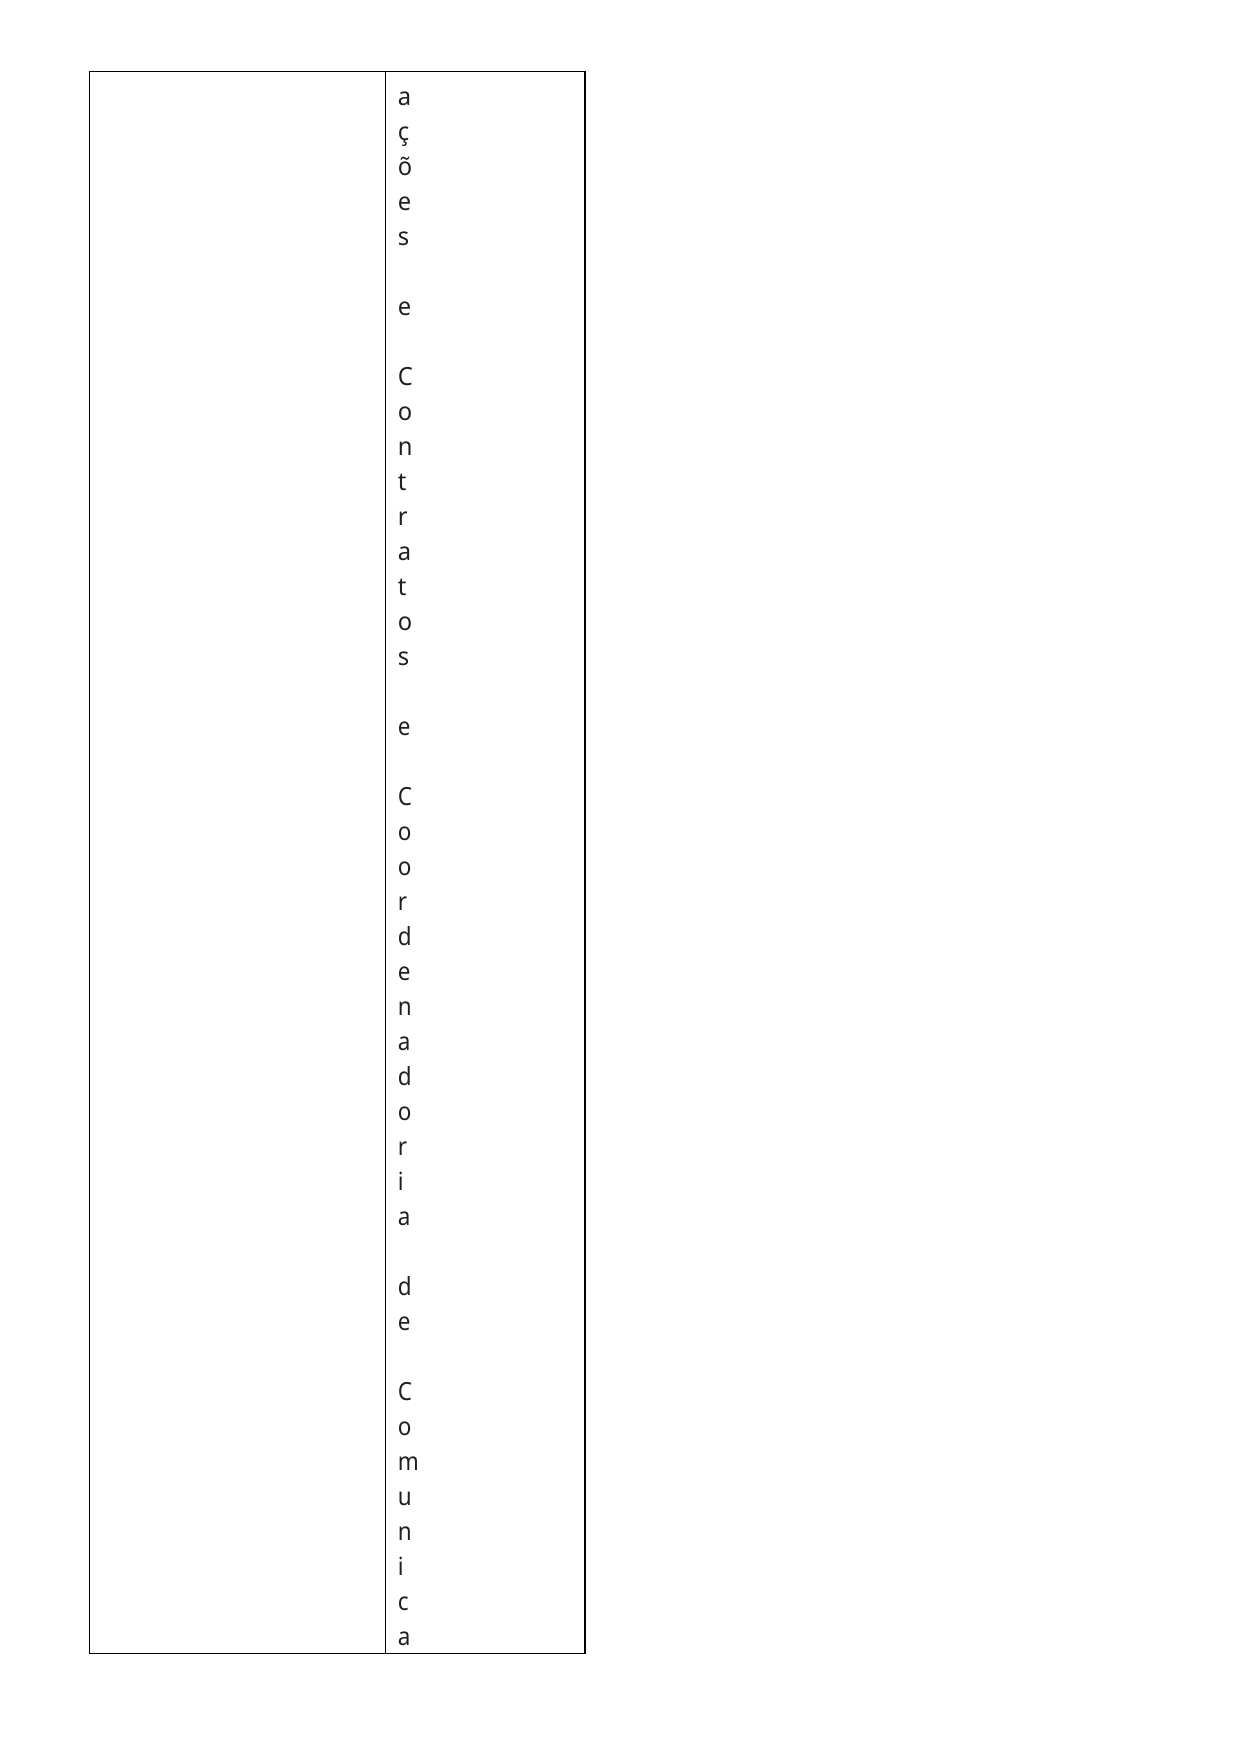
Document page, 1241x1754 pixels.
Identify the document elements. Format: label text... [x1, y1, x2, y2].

table_cell ações e Contratos e Coordenadoria de Comunica [386, 72, 584, 1652]
table_cell [90, 72, 385, 1652]
